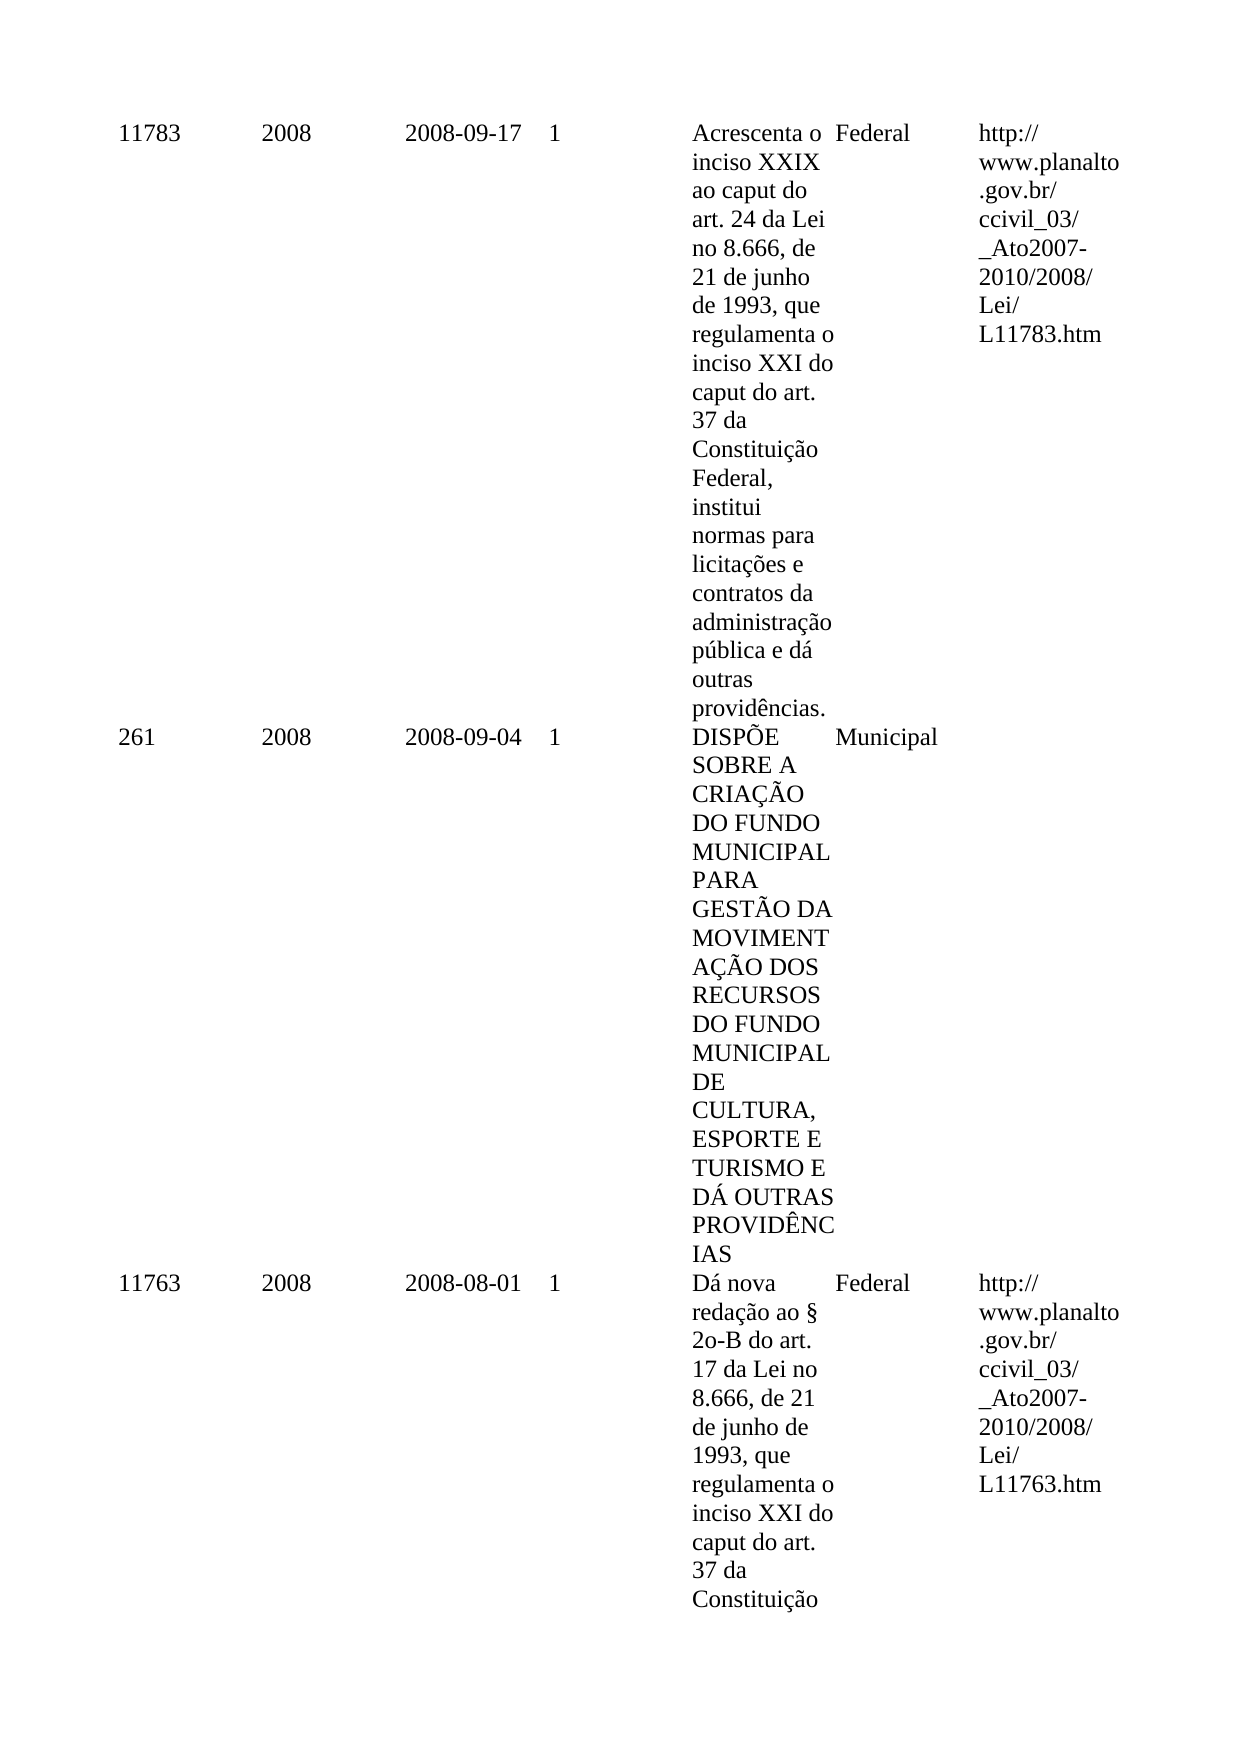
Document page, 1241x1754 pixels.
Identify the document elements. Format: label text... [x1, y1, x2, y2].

table_cell 11763 [118, 1268, 261, 1613]
table_cell 1 [548, 722, 692, 1268]
table_cell Dá nova redação ao § 2o-B do art. 17 da Lei no 8.666, de 21 de junho de 1993, que regulamenta o inciso XXI do caput do art. 37 da Constituição [692, 1268, 835, 1613]
table_cell Acrescenta o inciso XXIX ao caput do art. 24 da Lei no 8.666, de 21 de junho de 1993, que regulamenta o inciso XXI do caput do art. 37 da Constituição Federal, institui normas para licitações e contratos da administração pública e dá outras providências. [692, 118, 835, 722]
table_cell 1 [548, 118, 692, 722]
table_cell Municipal [835, 722, 979, 1268]
table_cell [979, 722, 1122, 1268]
table_cell 11783 [118, 118, 261, 722]
table_cell 2008 [261, 722, 405, 1268]
table_cell 261 [118, 722, 261, 1268]
table_cell 2008-09-04 [405, 722, 548, 1268]
table_cell http://www.planalto.gov.br/ccivil_03/_Ato2007-2010/2008/Lei/L11783.htm [979, 118, 1122, 722]
table_cell 1 [548, 1268, 692, 1613]
table_cell 2008-08-01 [405, 1268, 548, 1613]
table_cell Federal [835, 1268, 979, 1613]
table_cell http://www.planalto.gov.br/ccivil_03/_Ato2007-2010/2008/Lei/L11763.htm [979, 1268, 1122, 1613]
table_cell 2008 [261, 118, 405, 722]
table_cell 2008 [261, 1268, 405, 1613]
table_cell 2008-09-17 [405, 118, 548, 722]
table_cell DISPÕE SOBRE A CRIAÇÃO DO FUNDO MUNICIPAL PARA GESTÃO DA MOVIMENTAÇÃO DOS RECURSOS DO FUNDO MUNICIPAL DE CULTURA, ESPORTE E TURISMO E DÁ OUTRAS PROVIDÊNCIAS [692, 722, 835, 1268]
table_cell Federal [835, 118, 979, 722]
